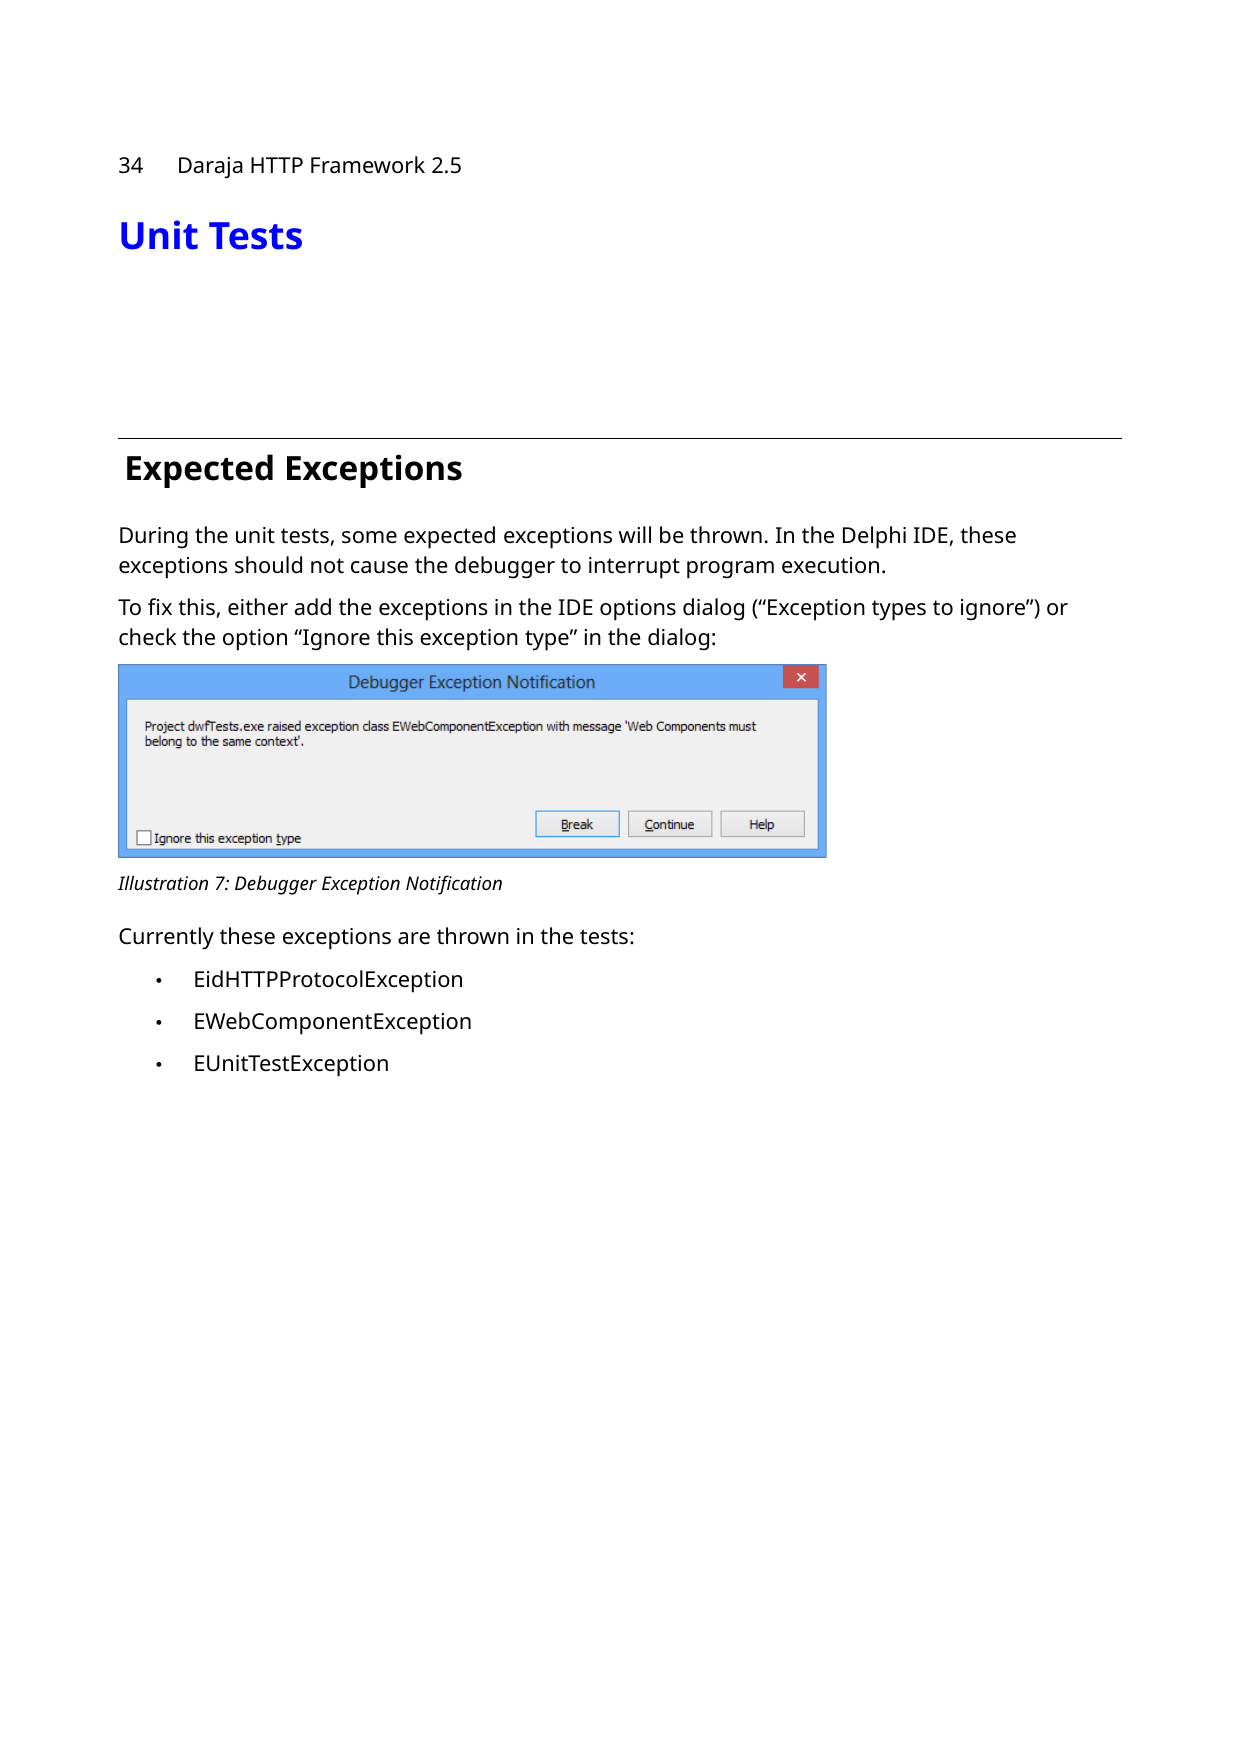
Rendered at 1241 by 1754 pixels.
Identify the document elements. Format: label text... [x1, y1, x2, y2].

text Currently these exceptions are thrown in the tests: [118, 921, 1122, 951]
text Illustration 7: Debugger Exception Notification [118, 858, 1122, 896]
subtitle Expected Exceptions [118, 439, 1122, 496]
text To fix this, either add the exceptions in the IDE options dialog (“Exception types to ignore”) or check the option “Ignore this exception type” in the dialog: [118, 592, 1122, 652]
list EidHTTPProtocolException [156, 964, 1122, 993]
subtitle Unit Tests [118, 209, 1122, 260]
list EUnitTestException [156, 1048, 1122, 1078]
text During the unit tests, some expected exceptions will be thrown. In the Delphi IDE, these exceptions should not cause the debugger to interrupt program execution. [118, 520, 1122, 579]
list EWebComponentException [156, 1006, 1122, 1036]
picture [118, 664, 827, 858]
